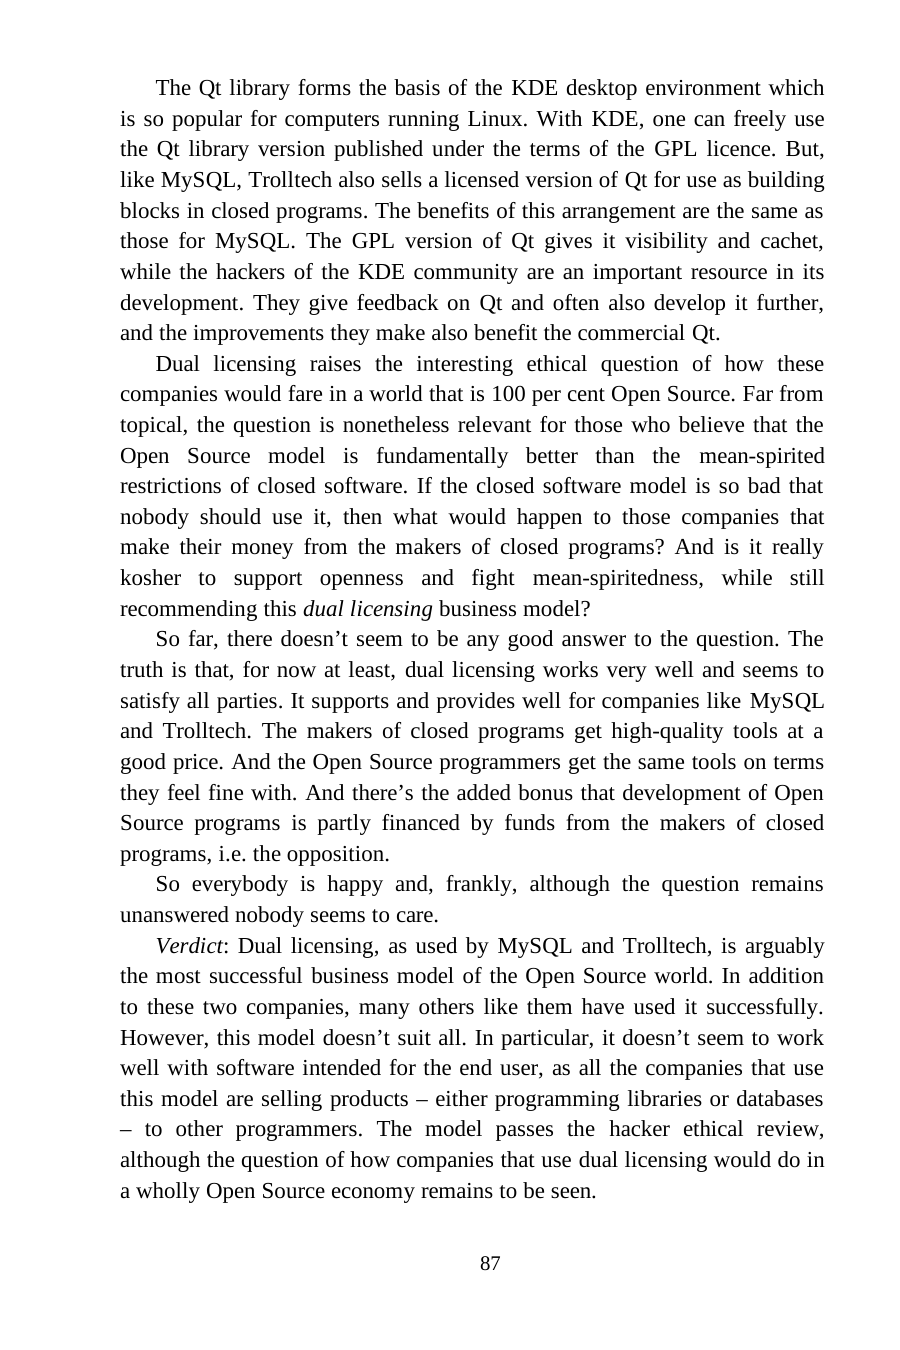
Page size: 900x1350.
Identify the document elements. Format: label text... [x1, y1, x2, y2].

text Verdict: Dual licensing, as used by MySQL and Trolltech, is arguably the most successful business model of the Open Source world. In addition to these two companies, many others like them have used it successfully. However, this model doesn’t suit all. In particular, it doesn’t seem to work well with software intended for the end user, as all the companies that use this model are selling products – either programming libraries or databases – to other programmers. The model passes the hacker ethical review, although the question of how companies that use dual licensing would do in a wholly Open Source economy remains to be seen. [120, 932, 825, 1203]
text So everybody is happy and, frankly, although the question remains unanswered nobody seems to care. [120, 871, 825, 927]
text So far, there doesn’t seem to be any good answer to the question. The truth is that, for now at least, dual licensing works very well and seems to satisfy all parties. It supports and provides well for companies like MySQL and Trolltech. The makers of closed programs get high-quality tools at a good price. And the Open Source programmers get the same tools on terms they feel fine with. And there’s the added bonus that development of Open Source programs is partly financed by funds from the makers of closed programs, i.e. the opposition. [120, 626, 825, 866]
text The Qt library forms the basis of the KDE desktop environment which is so popular for computers running Linux. With KDE, one can freely use the Qt library version published under the terms of the GPL licence. But, like MySQL, Trolltech also sells a licensed version of Qt for use as building blocks in closed programs. The benefits of this arrangement are the same as those for MySQL. The GPL version of Qt gives it visibility and cachet, while the hackers of the KDE community are an important resource in its development. They give feedback on Qt and often also develop it further, and the improvements they make also benefit the commercial Qt. [120, 75, 825, 346]
text Dual licensing raises the interesting ethical question of how these companies would fare in a world that is 100 per cent Open Source. Far from topical, the question is nonetheless relevant for those who believe that the Open Source model is fundamentally better than the mean-spirited restrictions of closed software. If the closed software model is so bad that nobody should use it, then what would happen to those companies that make their money from the makers of closed programs? And is it really kosher to support openness and fight mean-spiritedness, while still recommending this dual licensing business model? [120, 351, 825, 621]
